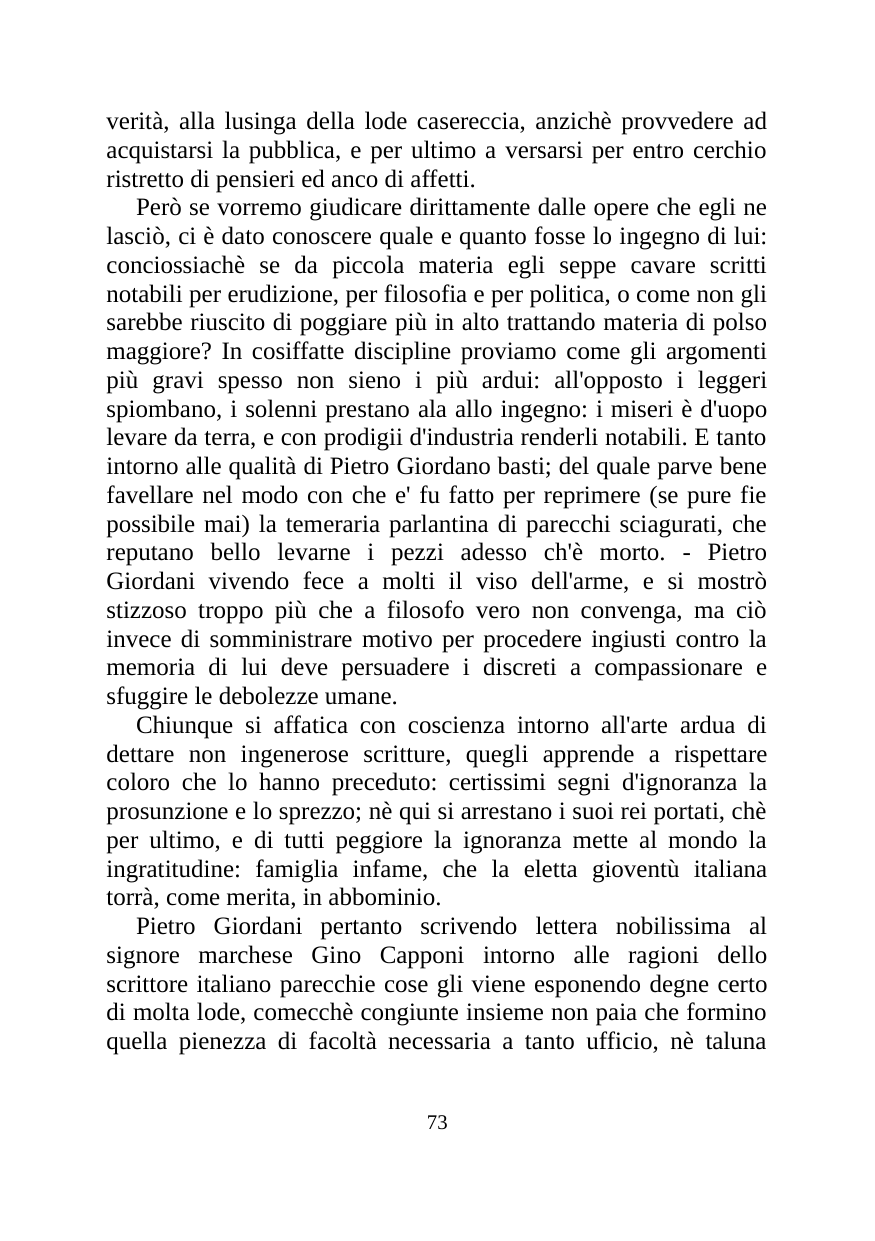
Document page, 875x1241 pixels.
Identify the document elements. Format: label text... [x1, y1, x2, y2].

text Però se vorremo giudicare dirittamente dalle opere che egli ne lasciò, ci è dato conoscere quale e quanto fosse lo ingegno di lui: conciossiachè se da piccola materia egli seppe cavare scritti notabili per erudizione, per filosofia e per politica, o come non gli sarebbe riuscito di poggiare più in alto trattando materia di polso maggiore? In cosiffatte discipline proviamo come gli argomenti più gravi spesso non sieno i più ardui: all'opposto i leggeri spiombano, i solenni prestano ala allo ingegno: i miseri è d'uopo levare da terra, e con prodigii d'industria renderli notabili. E tanto intorno alle qualità di Pietro Giordano basti; del quale parve bene favellare nel modo con che e' fu fatto per reprimere (se pure fie possibile mai) la temeraria parlantina di parecchi sciagurati, che reputano bello levarne i pezzi adesso ch'è morto. - Pietro Giordani vivendo fece a molti il viso dell'arme, e si mostrò stizzoso troppo più che a filosofo vero non convenga, ma ciò invece di somministrare motivo per procedere ingiusti contro la memoria di lui deve persuadere i discreti a compassionare e sfuggire le debolezze umane. [106, 192, 768, 710]
text Pietro Giordani pertanto scrivendo lettera nobilissima al signore marchese Gino Capponi intorno alle ragioni dello scrittore italiano parecchie cose gli viene esponendo degne certo di molta lode, comecchè congiunte insieme non paia che formino quella pienezza di facoltà necessaria a tanto ufficio, nè taluna [106, 911, 768, 1055]
text Chiunque si affatica con coscienza intorno all'arte ardua di dettare non ingenerose scritture, quegli apprende a rispettare coloro che lo hanno preceduto: certissimi segni d'ignoranza la prosunzione e lo sprezzo; nè qui si arrestano i suoi rei portati, chè per ultimo, e di tutti peggiore la ignoranza mette al mondo la ingratitudine: famiglia infame, che la eletta gioventù italiana torrà, come merita, in abbominio. [106, 710, 768, 911]
text verità, alla lusinga della lode casereccia, anzichè provvedere ad acquistarsi la pubblica, e per ultimo a versarsi per entro cerchio ristretto di pensieri ed anco di affetti. [106, 106, 768, 192]
